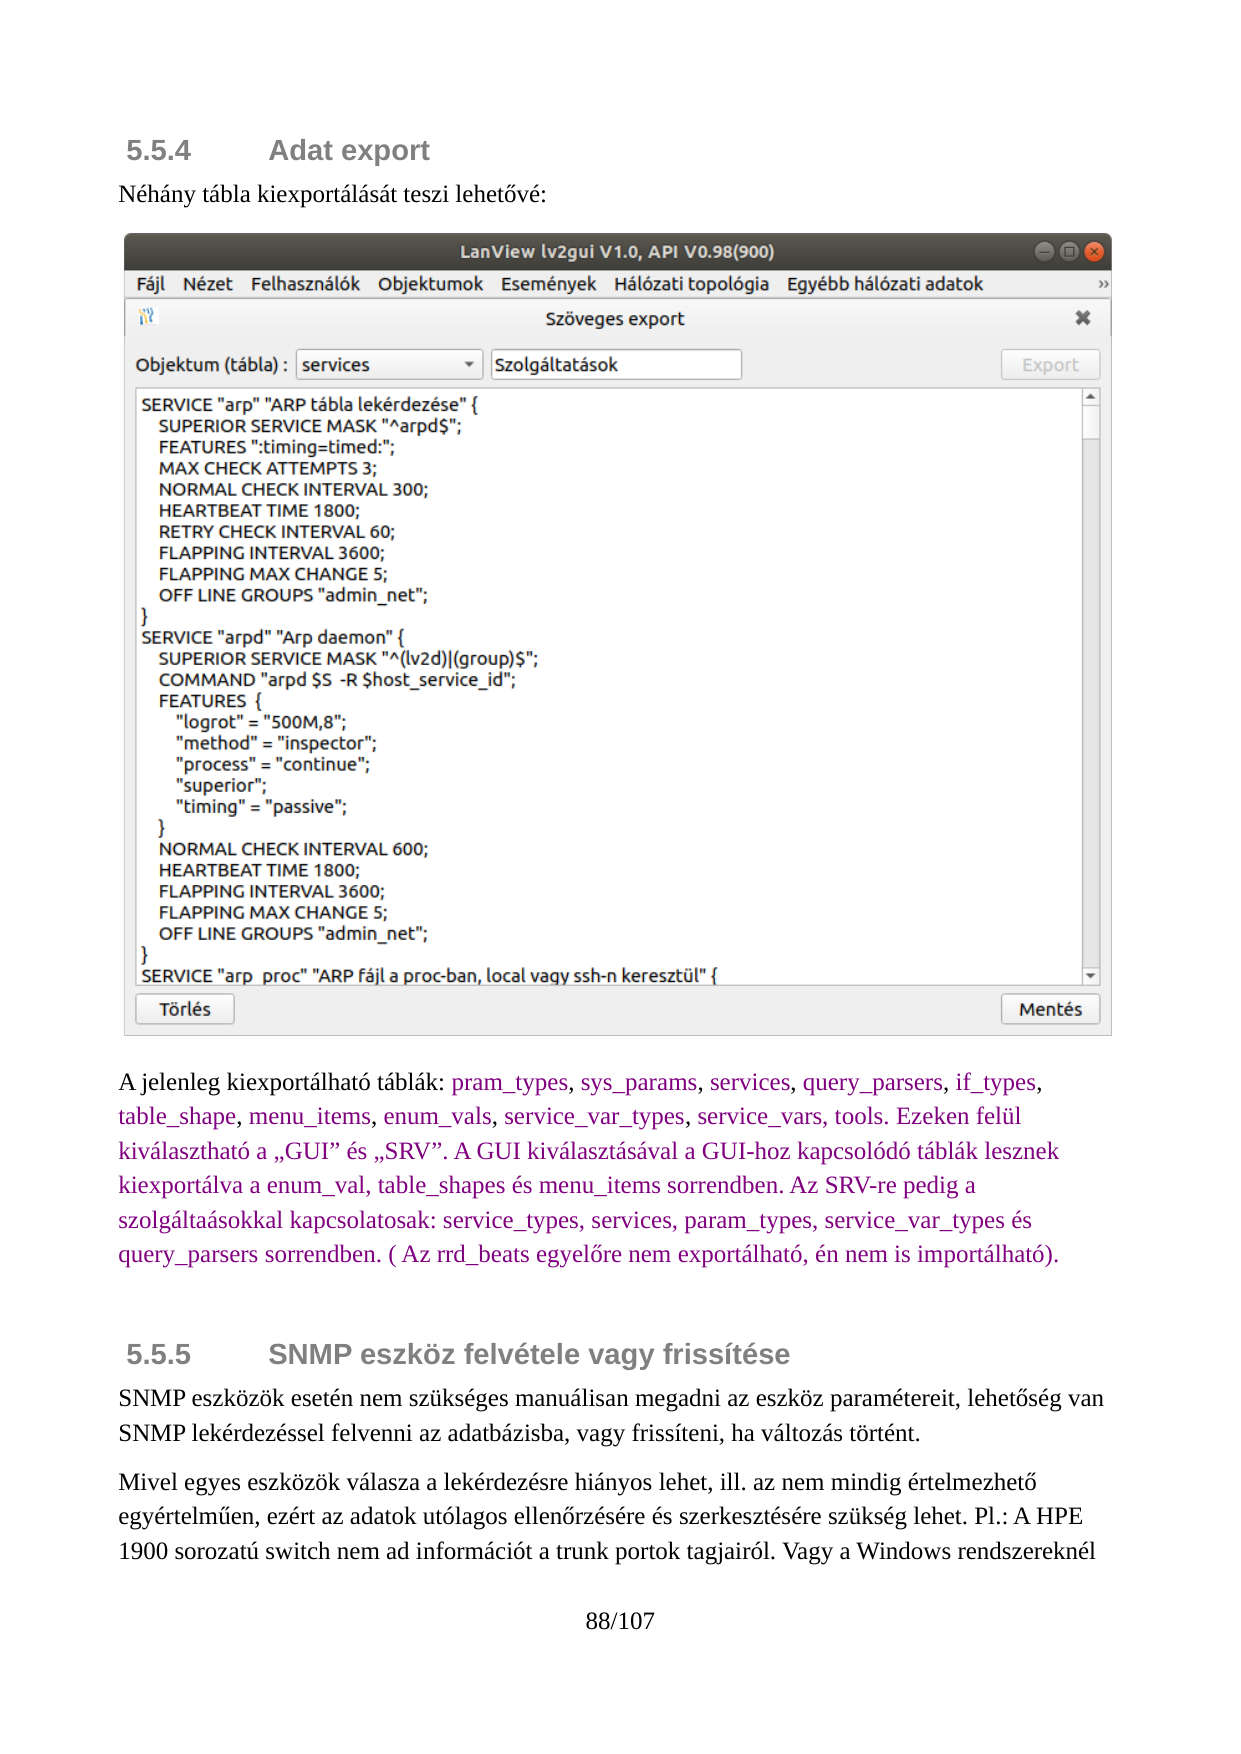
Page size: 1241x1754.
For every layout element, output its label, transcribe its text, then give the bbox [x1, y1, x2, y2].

text A jelenleg kiexportálható táblák: PRAM_TYPES, SYS_PARAMS, SERVICES, QUERY_PARSERS, IF_TYPES, TABLE_SHAPE, MENU_ITEMS, ENUM_VALS, SERVICE_VAR_TYPES, SERVICE_VARS, tools. Ezeken felül kiválasztható a „GUI” és „SRV”. A GUI kiválasztásával a GUI-hoz kapcsolódó táblák lesznek kiexportálva a enum_val, table_shapes és menu_items sorrendben. Az SRV-re pedig a szolgáltaásokkal kapcsolatosak: service_types, services, param_types, service_var_types és query_parsers sorrendben. ( Az rrd_beats egyelőre nem exportálható, én nem is importálható). [118, 1067, 1122, 1268]
text Néhány tábla kiexportálását teszi lehetővé: [118, 179, 1122, 207]
text Mivel egyes eszközök válasza a lekérdezésre hiányos lehet, ill. az nem mindig értelmezhető egyértelműen, ezért az adatok utólagos ellenőrzésére és szerkesztésére szükség lehet. Pl.: A HPE 1900 sorozatú switch nem ad információt a trunk portok tagjairól. Vagy a Windows rendszereknél [118, 1467, 1122, 1565]
subtitle SNMP eszköz felvétele vagy frissítése [118, 1337, 1122, 1371]
text SNMP eszközök esetén nem szükséges manuálisan megadni az eszköz paramétereit, lehetőség van SNMP lekérdezéssel felvenni az adatbázisba, vagy frissíteni, ha változás történt. [118, 1383, 1122, 1447]
subtitle Adat export [118, 133, 1122, 166]
picture [118, 227, 1123, 1047]
